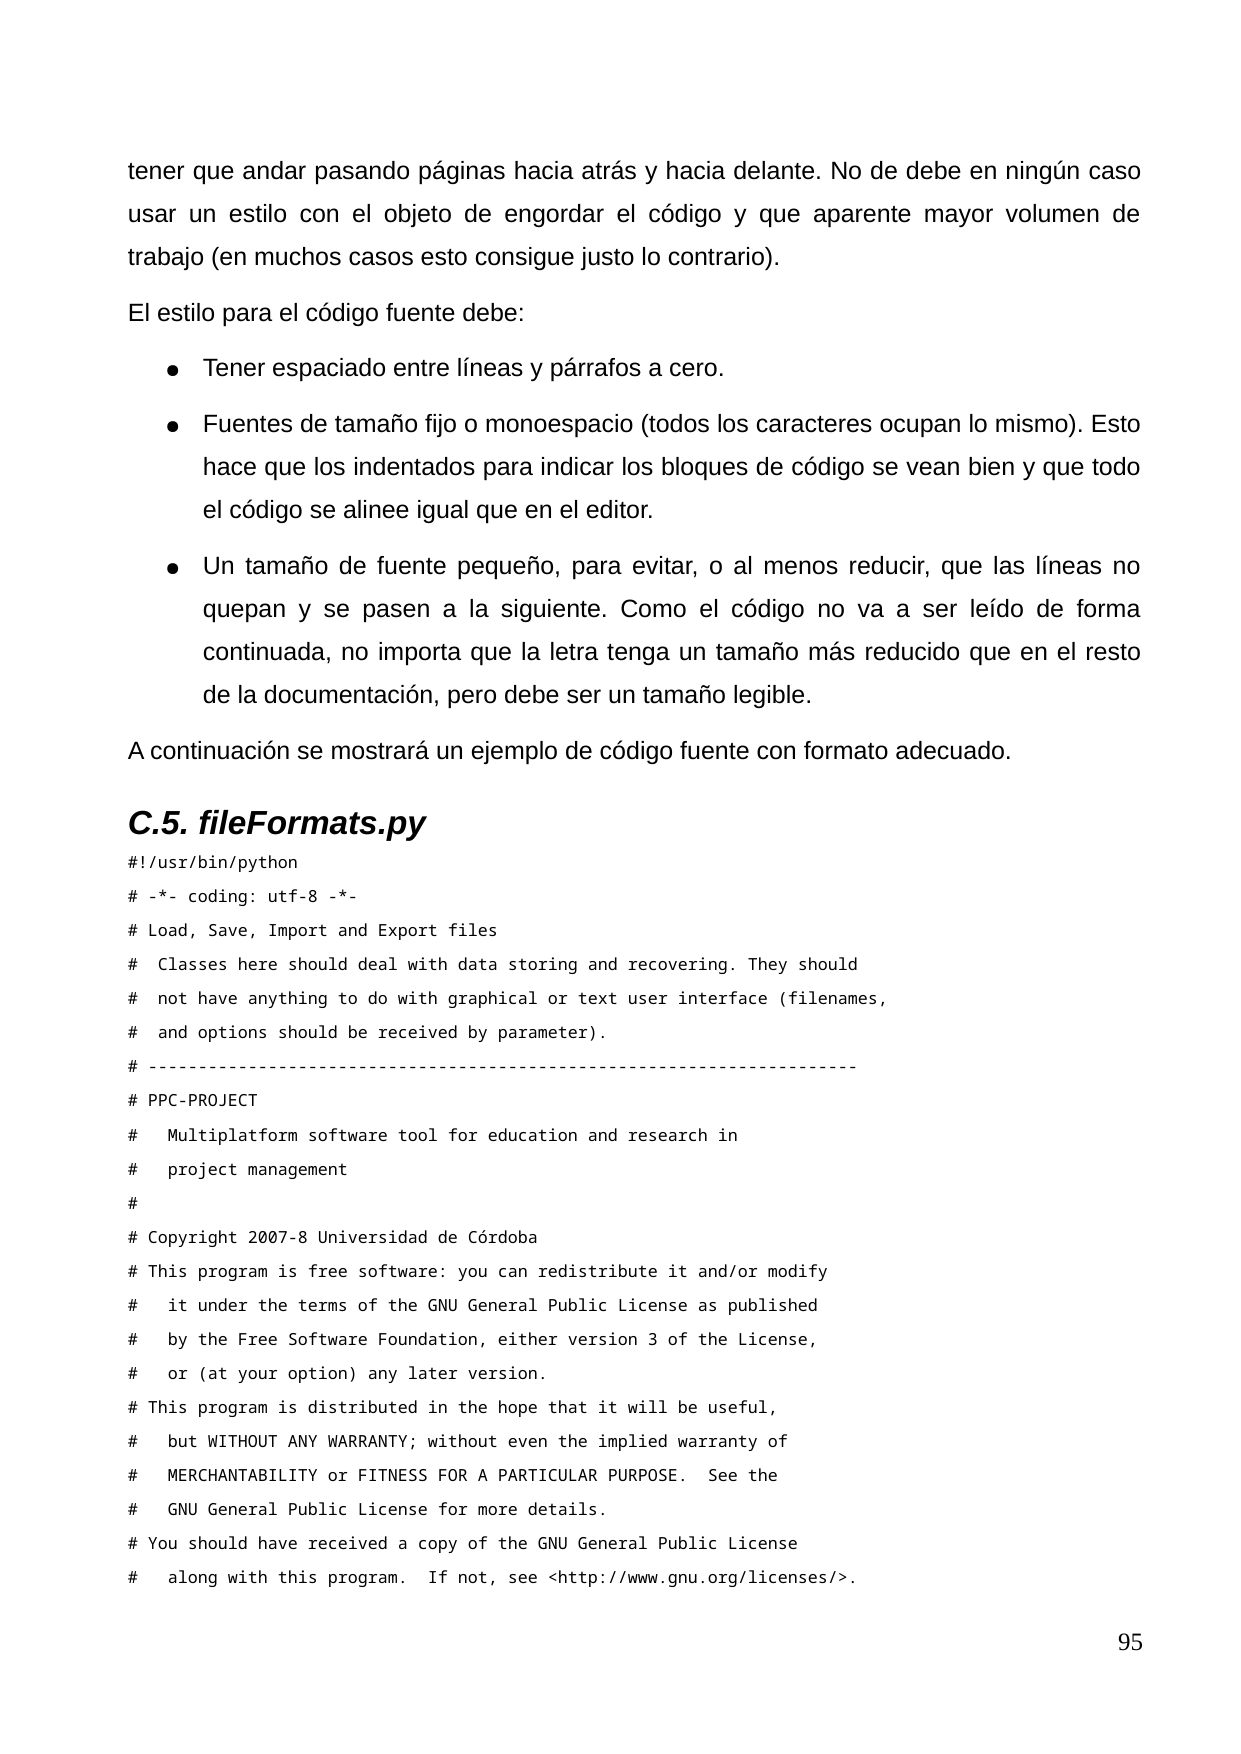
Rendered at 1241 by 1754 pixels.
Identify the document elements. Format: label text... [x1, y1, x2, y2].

text # along with this program. If not, see <http://www.gnu.org/licenses/>. [128, 1566, 1143, 1589]
text # project management [128, 1157, 1143, 1180]
text # by the Free Software Foundation, either version 3 of the License, [128, 1327, 1143, 1350]
list Fuentes de tamaño fijo o monoespacio (todos los caracteres ocupan lo mismo). Esto hace que los indentados para indicar los bloques de código se vean bien y que todo el código se alinee igual que en el editor. [165, 409, 1143, 524]
text # This program is free software: you can redistribute it and/or modify [128, 1259, 1143, 1282]
text # ----------------------------------------------------------------------- [128, 1055, 1143, 1078]
text # Copyright 2007-8 Universidad de Córdoba [128, 1225, 1143, 1248]
text # MERCHANTABILITY or FITNESS FOR A PARTICULAR PURPOSE. See the [128, 1464, 1143, 1486]
text # Multiplatform software tool for education and research in [128, 1123, 1143, 1146]
text # and options should be received by parameter). [128, 1021, 1143, 1044]
list Un tamaño de fuente pequeño, para evitar, o al menos reducir, que las líneas no quepan y se pasen a la siguiente. Como el código no va a ser leído de forma continuada, no importa que la letra tenga un tamaño más reducido que en el resto de la documentación, pero debe ser un tamaño legible. [165, 551, 1143, 709]
text # Load, Save, Import and Export files [128, 919, 1143, 941]
text # [128, 1191, 1143, 1214]
text # This program is distributed in the hope that it will be useful, [128, 1396, 1143, 1418]
text # PPC-PROJECT [128, 1089, 1143, 1112]
text # You should have received a copy of the GNU General Public License [128, 1532, 1143, 1554]
text # but WITHOUT ANY WARRANTY; without even the implied warranty of [128, 1430, 1143, 1452]
text # Classes here should deal with data storing and recovering. They should [128, 953, 1143, 976]
text A continuación se mostrará un ejemplo de código fuente con formato adecuado. [128, 736, 1143, 764]
text # it under the terms of the GNU General Public License as published [128, 1293, 1143, 1316]
text # -*- coding: utf-8 -*- [128, 885, 1143, 907]
text #!/usr/bin/python [128, 851, 1143, 873]
subtitle fileFormats.py [128, 803, 1143, 842]
text tener que andar pasando páginas hacia atrás y hacia delante. No de debe en ningún caso usar un estilo con el objeto de engordar el código y que aparente mayor volumen de trabajo (en muchos casos esto consigue justo lo contrario). [128, 156, 1143, 271]
list Tener espaciado entre líneas y párrafos a cero. [165, 353, 1143, 382]
text # or (at your option) any later version. [128, 1362, 1143, 1384]
text El estilo para el código fuente debe: [128, 297, 1143, 326]
text # GNU General Public License for more details. [128, 1498, 1143, 1521]
text # not have anything to do with graphical or text user interface (filenames, [128, 987, 1143, 1009]
